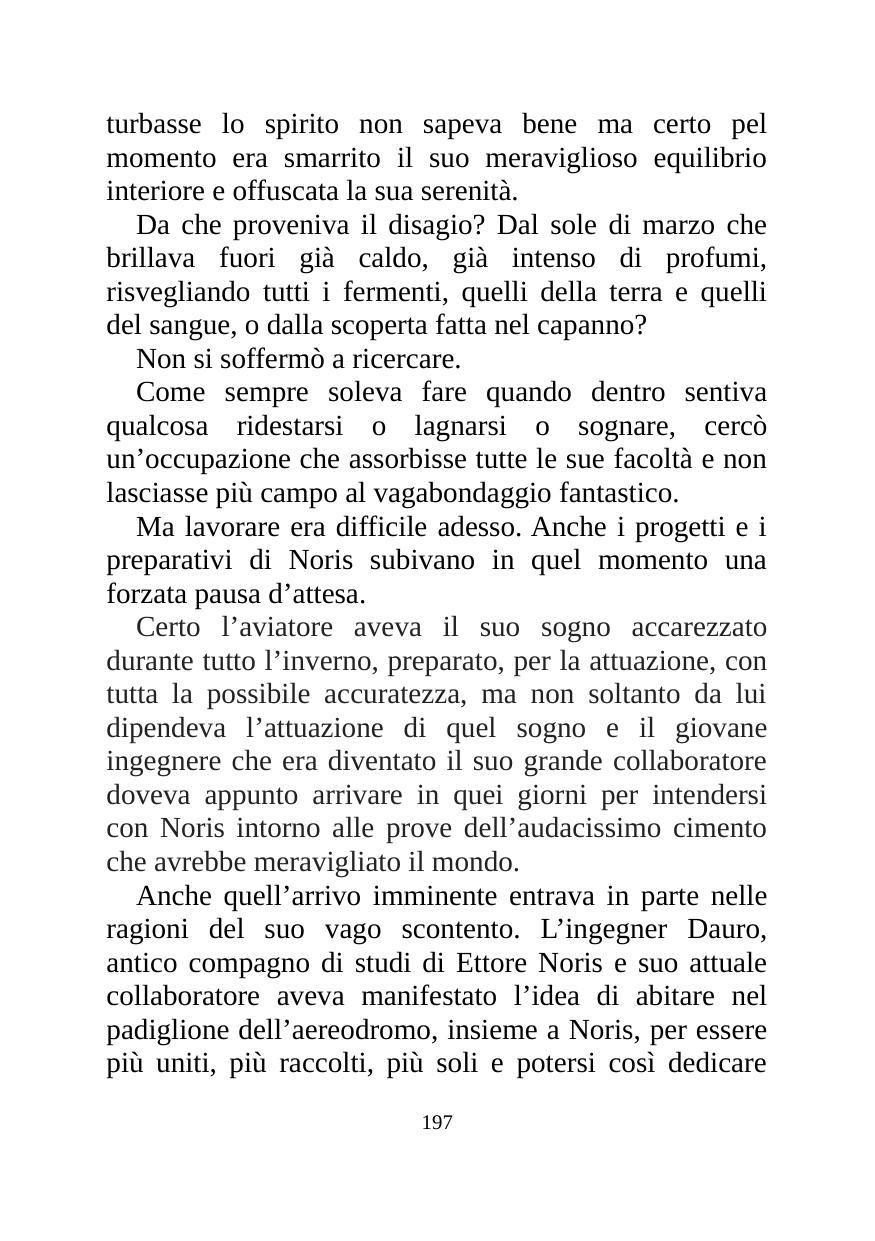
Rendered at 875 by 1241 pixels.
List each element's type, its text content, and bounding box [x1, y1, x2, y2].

text turbasse lo spirito non sapeva bene ma certo pel momento era smarrito il suo meraviglioso equilibrio interiore e offuscata la sua serenità. [106, 106, 768, 207]
text Non si soffermò a ricercare. [106, 341, 768, 374]
text Certo l’aviatore aveva il suo sogno accarezzato durante tutto l’inverno, preparato, per la attuazione, con tutta la possibile accuratezza, ma non soltanto da lui dipendeva l’attuazione di quel sogno e il giovane ingegnere che era diventato il suo grande collaboratore doveva appunto arrivare in quei giorni per intendersi con Noris intorno alle prove dell’audacissimo cimento che avrebbe meravigliato il mondo. [106, 609, 768, 878]
text Ma lavorare era difficile adesso. Anche i progetti e i preparativi di Noris subivano in quel momento una forzata pausa d’attesa. [106, 509, 768, 609]
text Anche quell’arrivo imminente entrava in parte nelle ragioni del suo vago scontento. L’ingegner Dauro, antico compagno di studi di Ettore Noris e suo attuale collaboratore aveva manifestato l’idea di abitare nel padiglione dell’aereodromo, insieme a Noris, per essere più uniti, più raccolti, più soli e potersi così dedicare [106, 878, 768, 1079]
text Da che proveniva il disagio? Dal sole di marzo che brillava fuori già caldo, già intenso di profumi, risvegliando tutti i fermenti, quelli della terra e quelli del sangue, o dalla scoperta fatta nel capanno? [106, 207, 768, 341]
text Come sempre soleva fare quando dentro sentiva qualcosa ridestarsi o lagnarsi o sognare, cercò un’occupazione che assorbisse tutte le sue facoltà e non lasciasse più campo al vagabondaggio fantastico. [106, 374, 768, 509]
